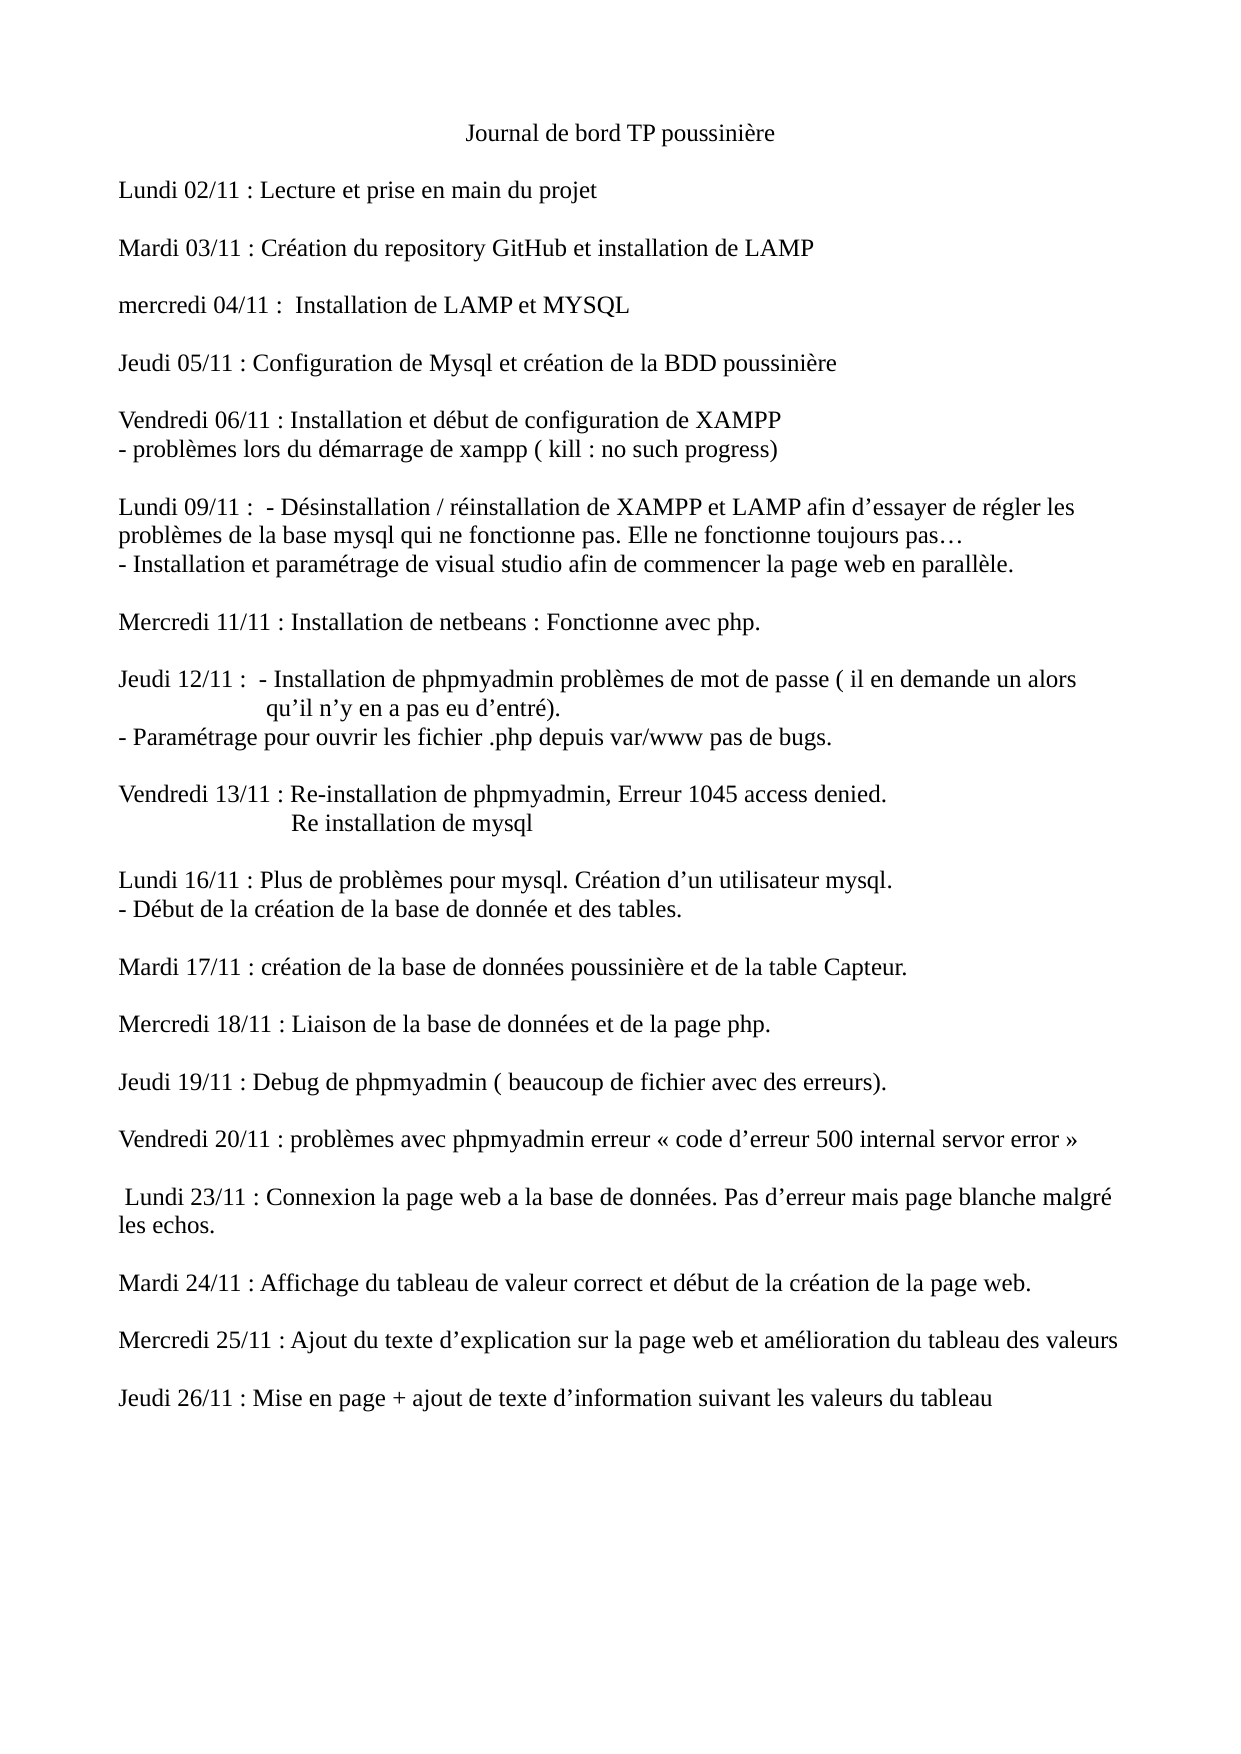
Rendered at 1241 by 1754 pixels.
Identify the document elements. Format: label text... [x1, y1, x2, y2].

text Jeudi 19/11 : Debug de phpmyadmin ( beaucoup de fichier avec des erreurs). [118, 1067, 1122, 1096]
text Vendredi 20/11 : problèmes avec phpmyadmin erreur « code d’erreur 500 internal servor error » [118, 1124, 1122, 1153]
text Mercredi 18/11 : Liaison de la base de données et de la page php. [118, 1009, 1122, 1038]
text Re installation de mysql [118, 808, 1122, 837]
text - problèmes lors du démarrage de xampp ( kill : no such progress) [118, 434, 1122, 463]
text Jeudi 26/11 : Mise en page + ajout de texte d’information suivant les valeurs du tableau [118, 1383, 1122, 1412]
text mercredi 04/11 : Installation de LAMP et MYSQL [118, 291, 1122, 319]
text Mercredi 25/11 : Ajout du texte d’explication sur la page web et amélioration du tableau des valeurs [118, 1326, 1122, 1354]
text Journal de bord TP poussinière [118, 118, 1122, 147]
text Vendredi 13/11 : Re-installation de phpmyadmin, Erreur 1045 access denied. [118, 779, 1122, 808]
text - Installation et paramétrage de visual studio afin de commencer la page web en parallèle. [118, 549, 1122, 578]
text Lundi 09/11 : - Désinstallation / réinstallation de XAMPP et LAMP afin d’essayer de régler les problèmes de la base mysql qui ne fonctionne pas. Elle ne fonctionne toujours pas… [118, 492, 1122, 549]
text Mercredi 11/11 : Installation de netbeans : Fonctionne avec php. [118, 607, 1122, 636]
text Lundi 02/11 : Lecture et prise en main du projet [118, 176, 1122, 204]
text Jeudi 12/11 : - Installation de phpmyadmin problèmes de mot de passe ( il en demande un alors qu’il n’y en a pas eu d’entré). [118, 664, 1122, 722]
text Lundi 23/11 : Connexion la page web a la base de données. Pas d’erreur mais page blanche malgré les echos. [118, 1182, 1122, 1239]
text Mardi 24/11 : Affichage du tableau de valeur correct et début de la création de la page web. [118, 1268, 1122, 1297]
text Mardi 03/11 : Création du repository GitHub et installation de LAMP [118, 233, 1122, 262]
text Lundi 16/11 : Plus de problèmes pour mysql. Création d’un utilisateur mysql. [118, 866, 1122, 894]
text Jeudi 05/11 : Configuration de Mysql et création de la BDD poussinière [118, 348, 1122, 377]
text Vendredi 06/11 : Installation et début de configuration de XAMPP [118, 406, 1122, 434]
text - Début de la création de la base de donnée et des tables. [118, 894, 1122, 923]
text - Paramétrage pour ouvrir les fichier .php depuis var/www pas de bugs. [118, 722, 1122, 751]
text Mardi 17/11 : création de la base de données poussinière et de la table Capteur. [118, 952, 1122, 981]
